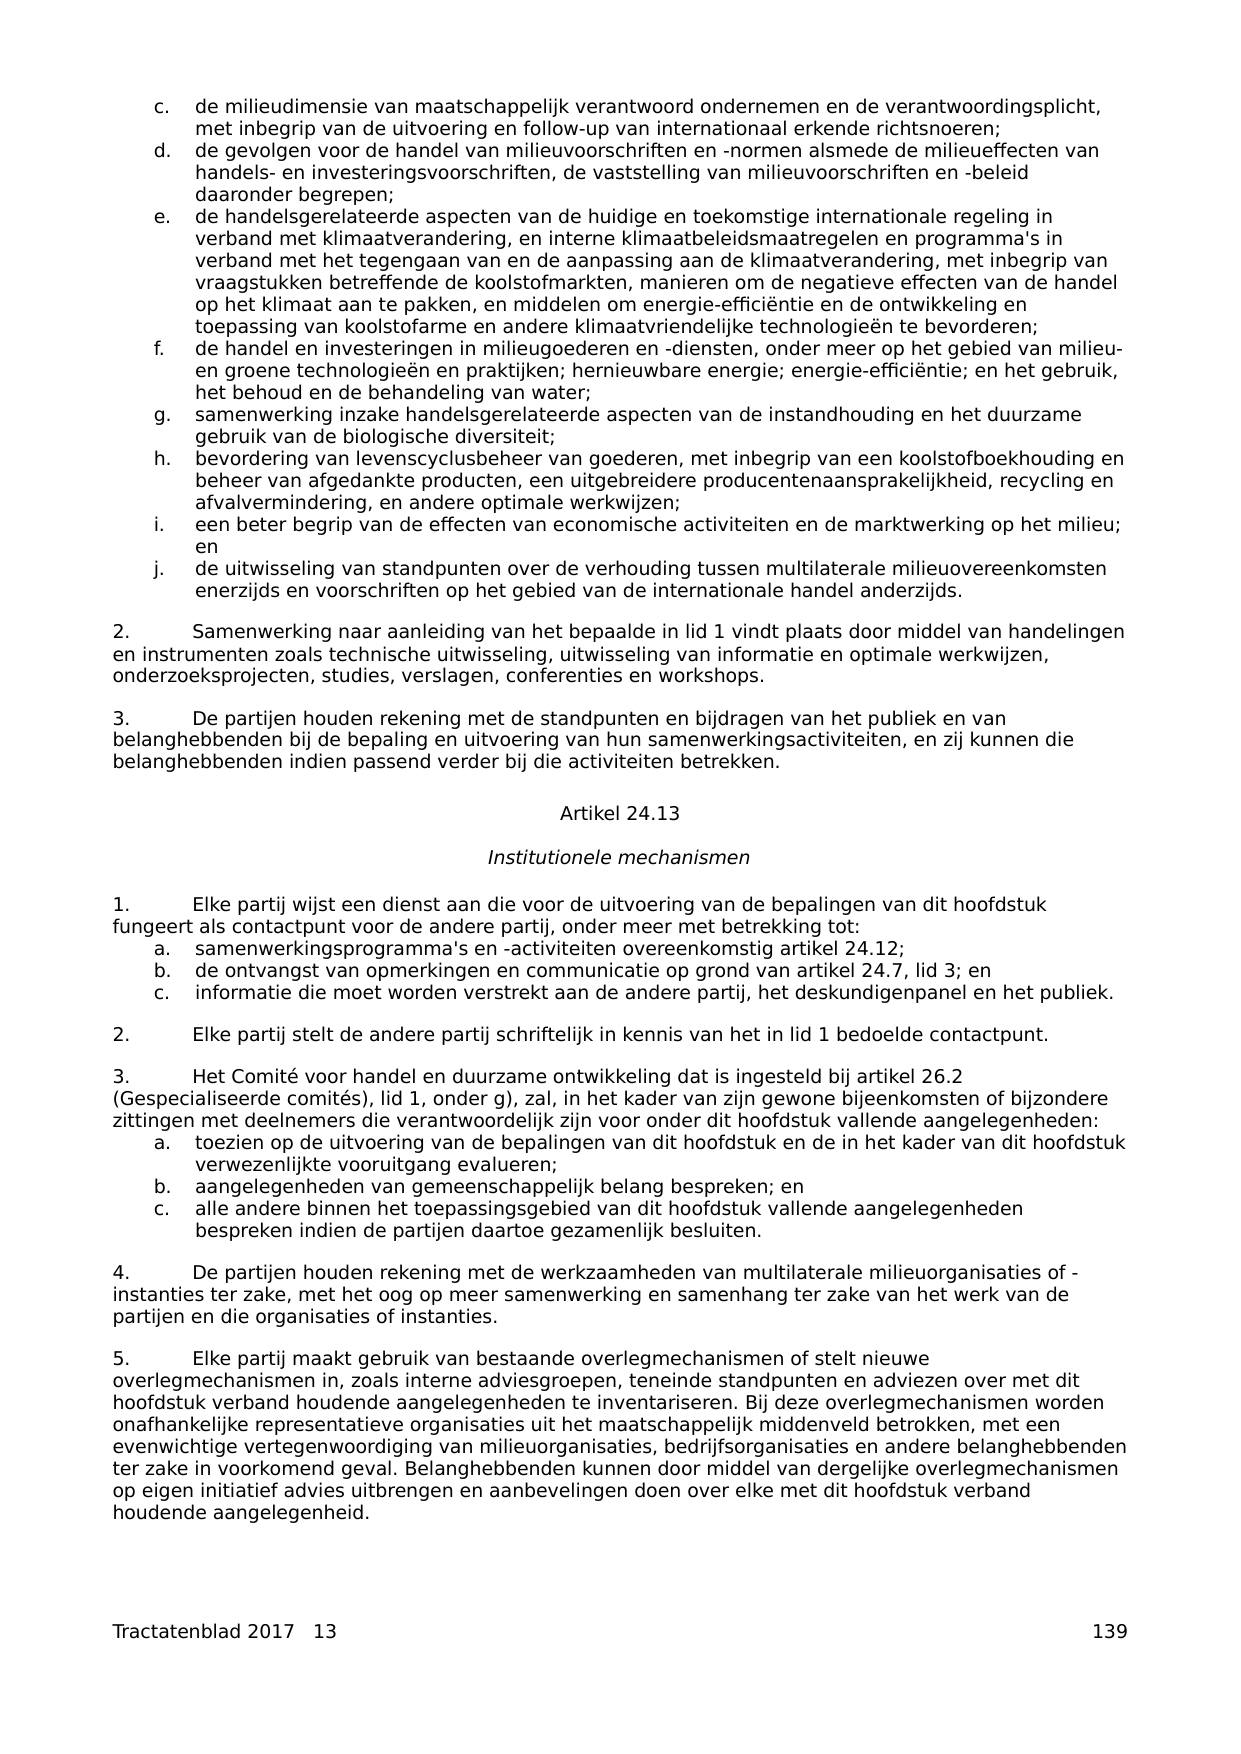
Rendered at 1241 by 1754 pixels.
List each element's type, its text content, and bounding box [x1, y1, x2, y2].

text g. samenwerking inzake handelsgerelateerde aspecten van de instandhouding en het duurzame gebruik van de biologische diversiteit; [153, 404, 1128, 448]
text h. bevordering van levenscyclusbeheer van goederen, met inbegrip van een koolstofboekhouding en beheer van afgedankte producten, een uitgebreidere producentenaansprakelijkheid, recycling en afvalvermindering, en andere optimale werkwijzen; [153, 448, 1128, 513]
text 5. Elke partij maakt gebruik van bestaande overlegmechanismen of stelt nieuwe overlegmechanismen in, zoals interne adviesgroepen, teneinde standpunten en adviezen over met dit hoofdstuk verband houdende aangelegenheden te inventariseren. Bij deze overlegmechanismen worden onafhankelijke representatieve organisaties uit het maatschappelijk middenveld betrokken, met een evenwichtige vertegenwoordiging van milieuorganisaties, bedrijfsorganisaties en andere belanghebbenden ter zake in voorkomend geval. Belanghebbenden kunnen door middel van dergelijke overlegmechanismen op eigen initiatief advies uitbrengen en aanbevelingen doen over elke met dit hoofdstuk verband houdende aangelegenheid. [112, 1348, 1128, 1524]
subtitle Artikel 24.13 Institutionele mechanismen [112, 803, 1128, 869]
text d. de gevolgen voor de handel van milieuvoorschriften en -normen alsmede de milieueffecten van handels- en investeringsvoorschriften, de vaststelling van milieuvoorschriften en -beleid daaronder begrepen; [153, 140, 1128, 206]
text 2. Samenwerking naar aanleiding van het bepaalde in lid 1 vindt plaats door middel van handelingen en instrumenten zoals technische uitwisseling, uitwisseling van informatie en optimale werkwijzen, onderzoeksprojecten, studies, verslagen, conferenties en workshops. [112, 621, 1128, 687]
text b. aangelegenheden van gemeenschappelijk belang bespreken; en [153, 1176, 1128, 1198]
text b. de ontvangst van opmerkingen en communicatie op grond van artikel 24.7, lid 3; en [153, 960, 1128, 982]
text c. alle andere binnen het toepassingsgebied van dit hoofdstuk vallende aangelegenheden bespreken indien de partijen daartoe gezamenlijk besluiten. [153, 1198, 1128, 1242]
text 3. Het Comité voor handel en duurzame ontwikkeling dat is ingesteld bij artikel 26.2 (Gespecialiseerde comités), lid 1, onder g), zal, in het kader van zijn gewone bijeenkomsten of bijzondere zittingen met deelnemers die verantwoordelijk zijn voor onder dit hoofdstuk vallende aangelegenheden: [112, 1066, 1128, 1132]
text 1. Elke partij wijst een dienst aan die voor de uitvoering van de bepalingen van dit hoofdstuk fungeert als contactpunt voor de andere partij, onder meer met betrekking tot: [112, 894, 1128, 938]
text c. de milieudimensie van maatschappelijk verantwoord ondernemen en de verantwoordingsplicht, met inbegrip van de uitvoering en follow-up van internationaal erkende richtsnoeren; [153, 96, 1128, 140]
text 4. De partijen houden rekening met de werkzaamheden van multilaterale milieuorganisaties of -instanties ter zake, met het oog op meer samenwerking en samenhang ter zake van het werk van de partijen en die organisaties of instanties. [112, 1262, 1128, 1328]
text a. toezien op de uitvoering van de bepalingen van dit hoofdstuk en de in het kader van dit hoofdstuk verwezenlijkte vooruitgang evalueren; [153, 1132, 1128, 1176]
text f. de handel en investeringen in milieugoederen en -diensten, onder meer op het gebied van milieu- en groene technologieën en praktijken; hernieuwbare energie; energie-efficiëntie; en het gebruik, het behoud en de behandeling van water; [153, 338, 1128, 404]
text 2. Elke partij stelt de andere partij schriftelijk in kennis van het in lid 1 bedoelde contactpunt. [112, 1024, 1128, 1046]
text j. de uitwisseling van standpunten over de verhouding tussen multilaterale milieuovereenkomsten enerzijds en voorschriften op het gebied van de internationale handel anderzijds. [153, 557, 1128, 601]
text c. informatie die moet worden verstrekt aan de andere partij, het deskundigenpanel en het publiek. [153, 982, 1128, 1004]
text e. de handelsgerelateerde aspecten van de huidige en toekomstige internationale regeling in verband met klimaatverandering, en interne klimaatbeleidsmaatregelen en programma's in verband met het tegengaan van en de aanpassing aan de klimaatverandering, met inbegrip van vraagstukken betreffende de koolstofmarkten, manieren om de negatieve effecten van de handel op het klimaat aan te pakken, en middelen om energie-efficiëntie en de ontwikkeling en toepassing van koolstofarme en andere klimaatvriendelijke technologieën te bevorderen; [153, 206, 1128, 338]
text a. samenwerkingsprogramma's en -activiteiten overeenkomstig artikel 24.12; [153, 938, 1128, 960]
text 3. De partijen houden rekening met de standpunten en bijdragen van het publiek en van belanghebbenden bij de bepaling en uitvoering van hun samenwerkingsactiviteiten, en zij kunnen die belanghebbenden indien passend verder bij die activiteiten betrekken. [112, 707, 1128, 773]
text i. een beter begrip van de effecten van economische activiteiten en de marktwerking op het milieu; en [153, 513, 1128, 557]
